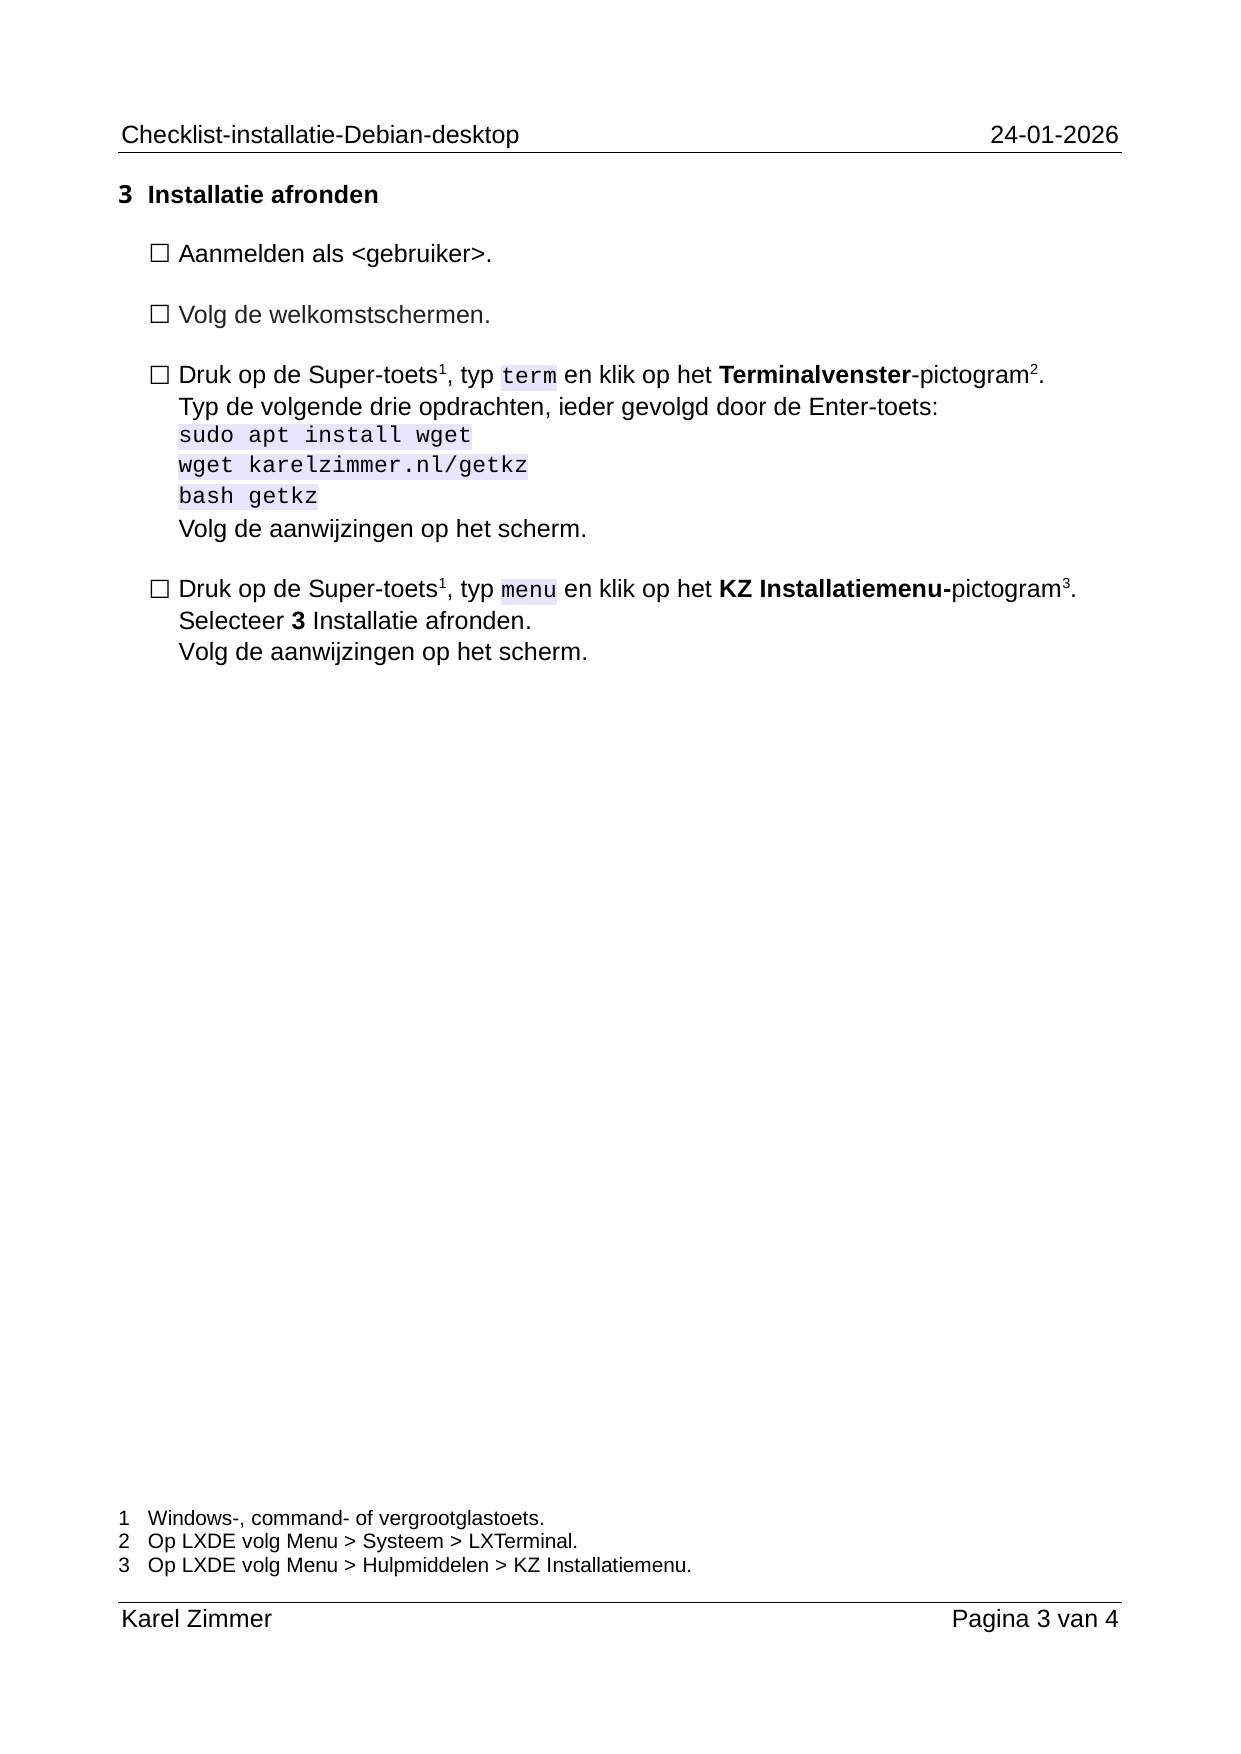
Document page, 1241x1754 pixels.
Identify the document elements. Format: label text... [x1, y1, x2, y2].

table_cell [142, 544, 177, 574]
table_cell Selecteer 3 Installatie afronden. [177, 606, 1122, 636]
table_cell [118, 544, 142, 574]
table_cell [142, 514, 177, 544]
table_cell [142, 483, 177, 513]
table_header Aanmelden als <gebruiker>. [177, 239, 1122, 269]
table_cell [142, 423, 177, 453]
table_cell [142, 636, 177, 667]
table_cell Volg de welkomstschermen. [177, 300, 1122, 330]
table_cell Druk op de Super-toets, typ term en klik op het Terminalvenster-pictogram. [177, 360, 1122, 392]
table_cell wget karelzimmer.nl/getkz [177, 453, 1122, 483]
table_cell bash getkz [177, 483, 1122, 513]
table_cell Typ de volgende drie opdrachten, ieder gevolgd door de Enter-toets: [177, 392, 1122, 422]
table_cell [177, 269, 1122, 300]
table_cell [118, 423, 142, 453]
table_cell [118, 483, 142, 513]
table_cell [118, 574, 142, 606]
table_cell [177, 330, 1122, 360]
table_cell ☐ [142, 300, 177, 330]
table_cell Volg de aanwijzingen op het scherm. [177, 514, 1122, 544]
table_cell Druk op de Super-toets1, typ menu en klik op het KZ Installatiemenu-pictogram. [177, 574, 1122, 606]
table_cell [142, 330, 177, 360]
table_cell ☐ [142, 574, 177, 606]
table_cell [118, 636, 142, 667]
table_cell [118, 514, 142, 544]
table_cell [118, 300, 142, 330]
list Installatie afronden [118, 177, 1122, 211]
table_cell [142, 453, 177, 483]
table_header ☐ [142, 239, 177, 269]
table_cell sudo apt install wget [177, 423, 1122, 453]
table_cell [118, 392, 142, 422]
table_cell [118, 330, 142, 360]
table_cell [142, 606, 177, 636]
table_cell [142, 269, 177, 300]
table_cell [118, 269, 142, 300]
table_cell [177, 544, 1122, 574]
table_cell Volg de aanwijzingen op het scherm. [177, 636, 1122, 667]
table_cell [142, 392, 177, 422]
table_cell [118, 453, 142, 483]
table_cell [118, 606, 142, 636]
table_cell ☐ [142, 360, 177, 392]
table_cell [118, 360, 142, 392]
table_header [118, 239, 142, 269]
